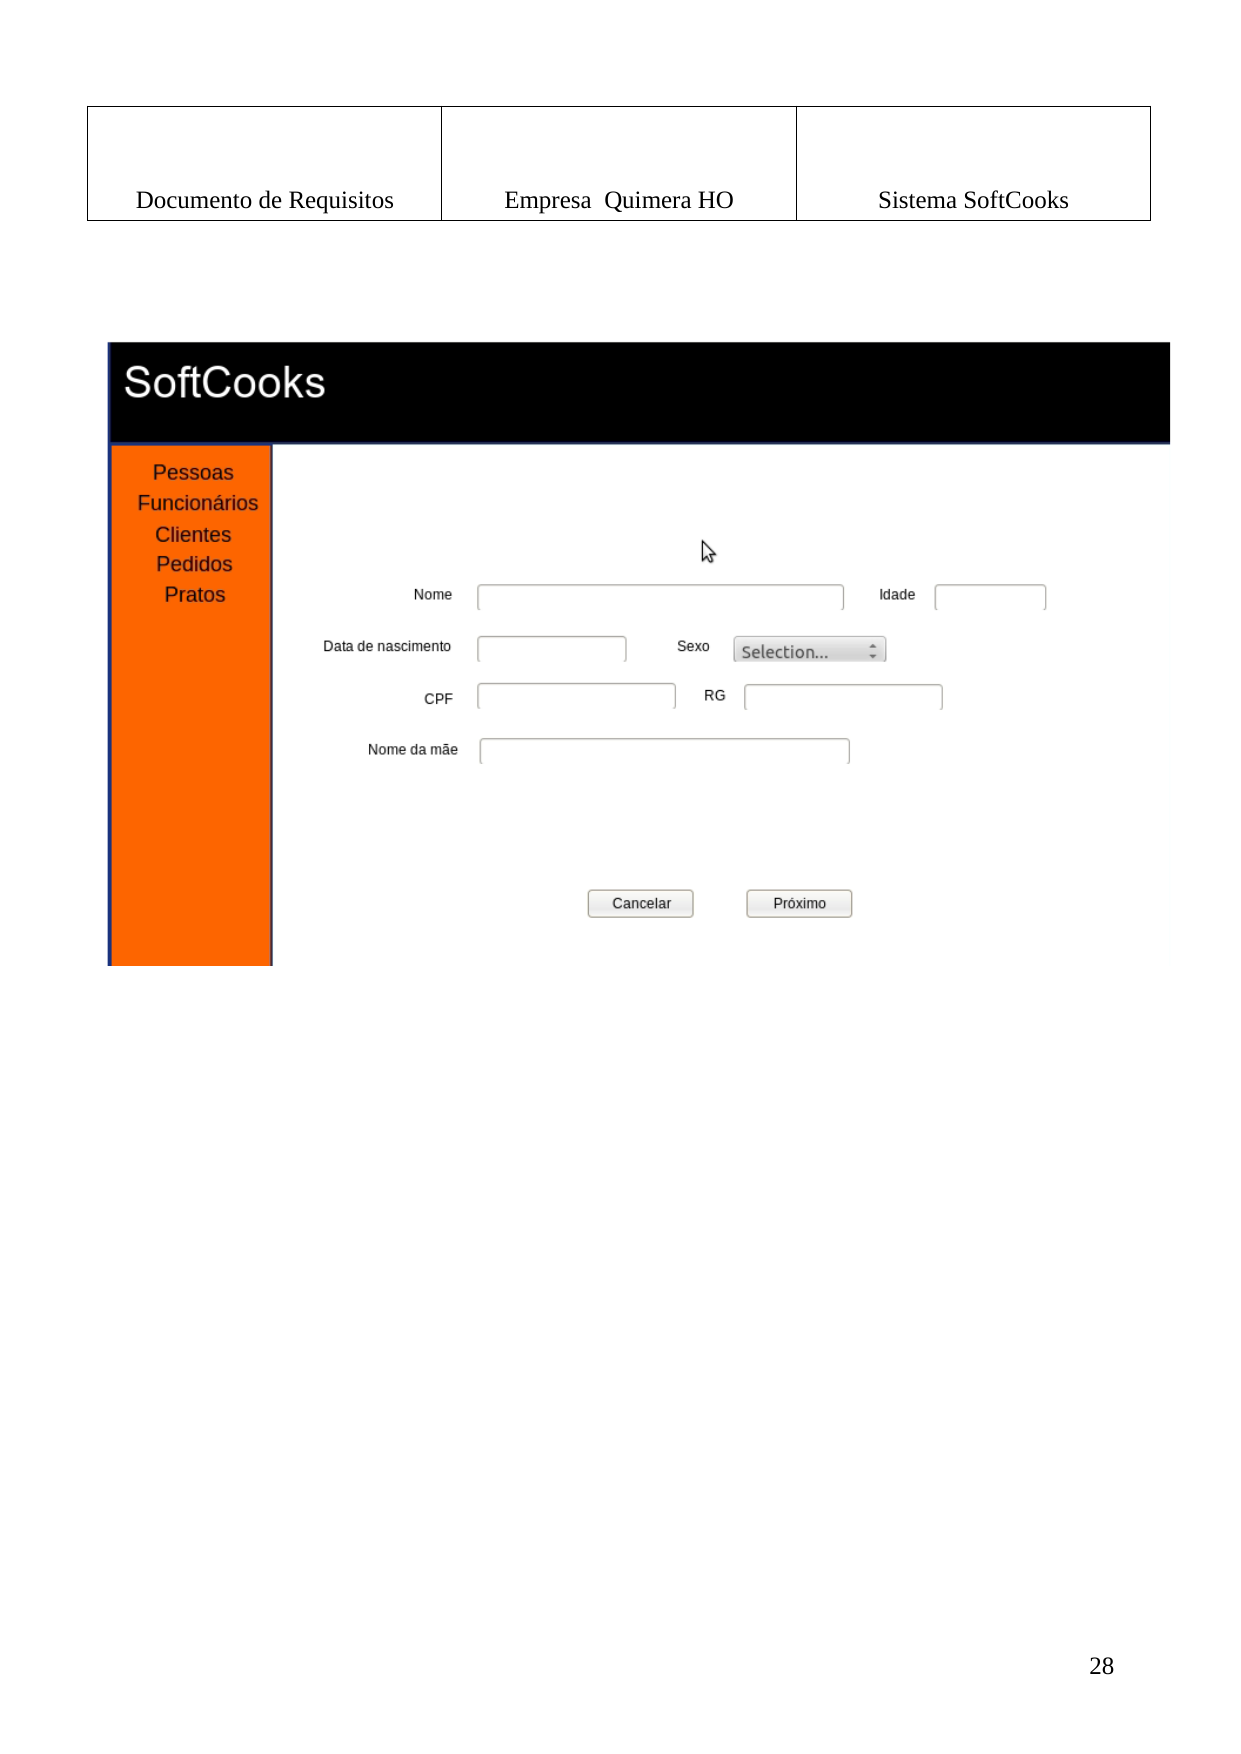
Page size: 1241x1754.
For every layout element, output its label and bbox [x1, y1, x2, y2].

picture [107, 341, 1171, 966]
